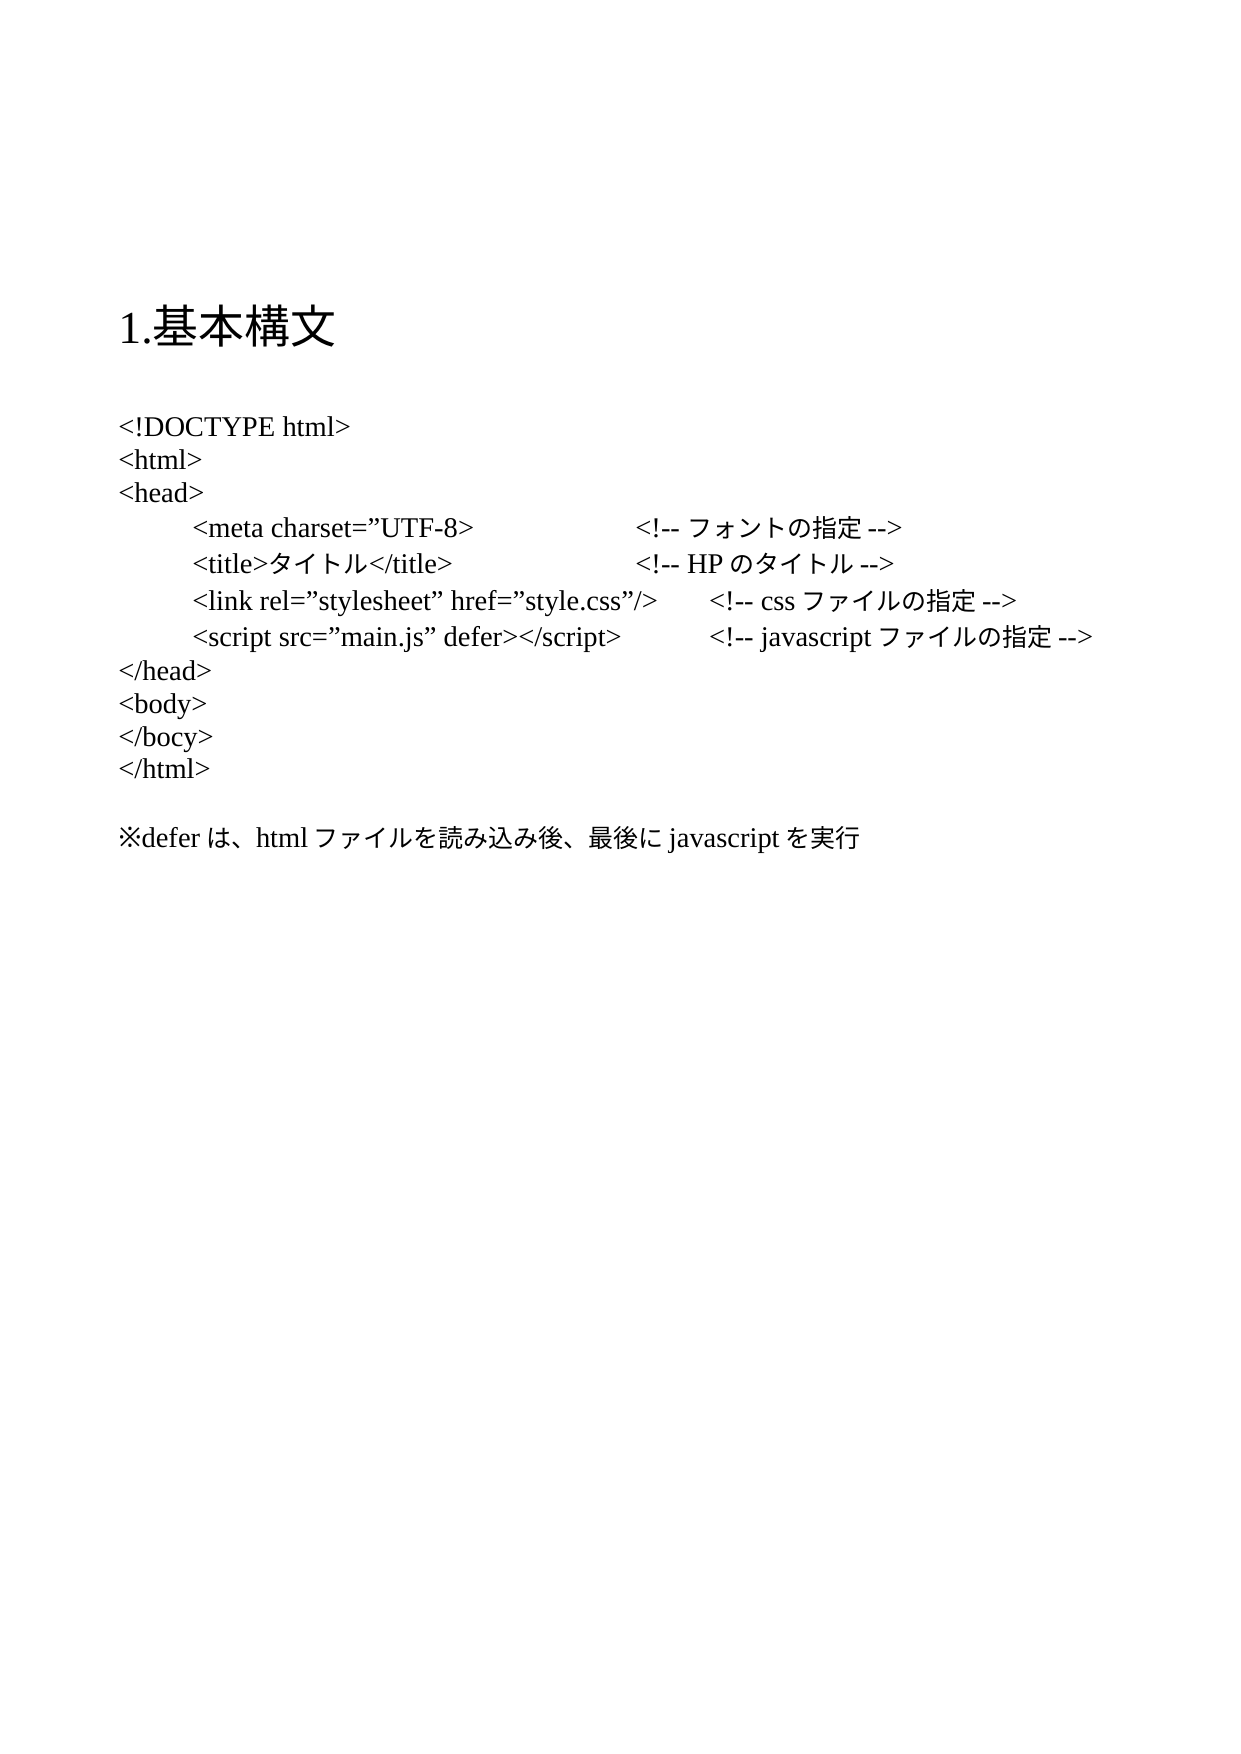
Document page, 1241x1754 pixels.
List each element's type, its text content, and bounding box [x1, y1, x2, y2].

text <link rel=”stylesheet” href=”style.css”/> <!-- cssファイルの指定 --> [118, 581, 1122, 617]
text 1.基本構文 [118, 291, 1122, 357]
text <script src=”main.js” defer></script> <!-- javascriptファイルの指定 --> [118, 617, 1122, 653]
text <title>タイトル</title> <!-- HPのタイトル --> [118, 545, 1122, 581]
text </bocy> [118, 719, 1122, 752]
text <html> [118, 443, 1122, 476]
text <head> [118, 476, 1122, 508]
text </html> [118, 752, 1122, 785]
text <!DOCTYPE html> [118, 410, 1122, 443]
text </head> [118, 653, 1122, 686]
text <meta charset=”UTF-8> <!-- フォントの指定 --> [118, 508, 1122, 545]
text ※deferは、htmlファイルを読み込み後、最後にjavascriptを実行 [118, 818, 1122, 854]
text <body> [118, 686, 1122, 719]
